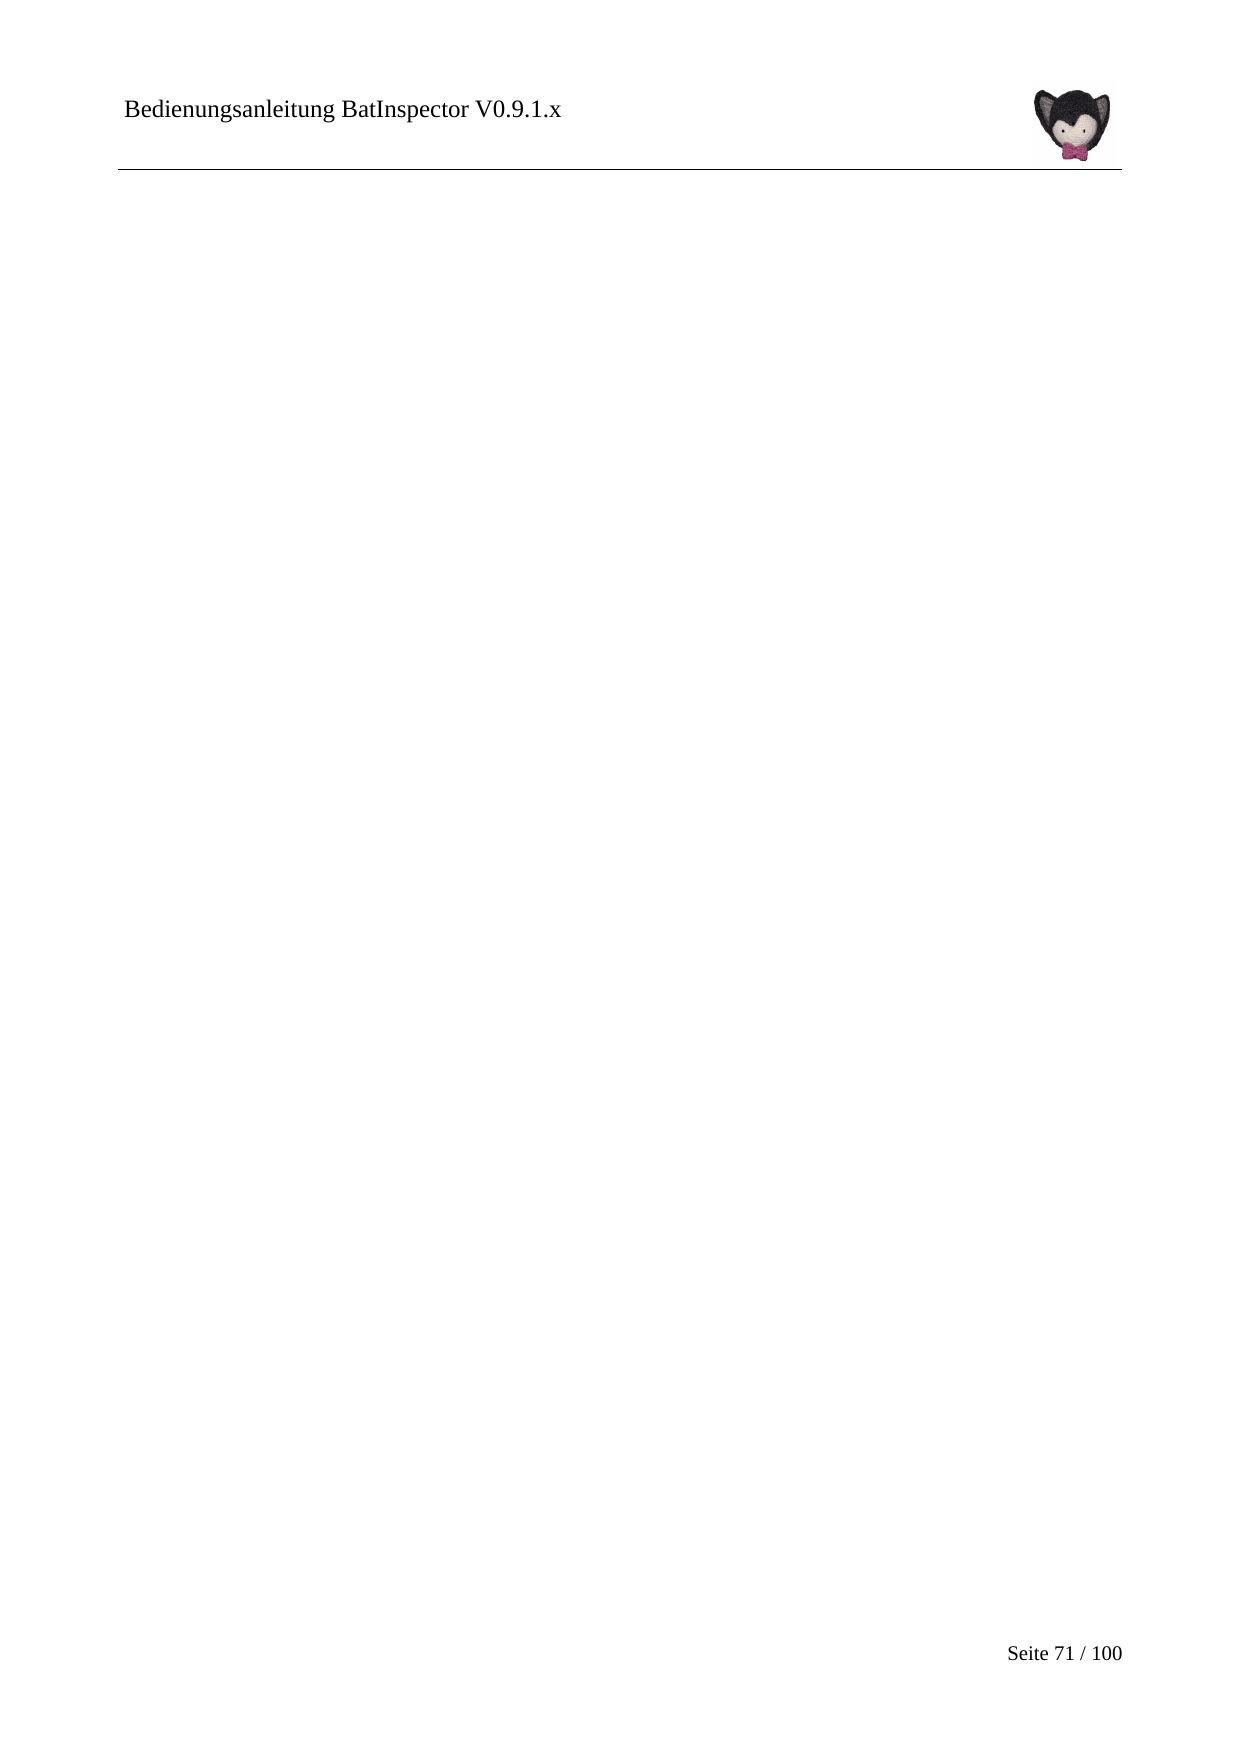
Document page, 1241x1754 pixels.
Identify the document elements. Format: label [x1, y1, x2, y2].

picture [1030, 80, 1119, 169]
